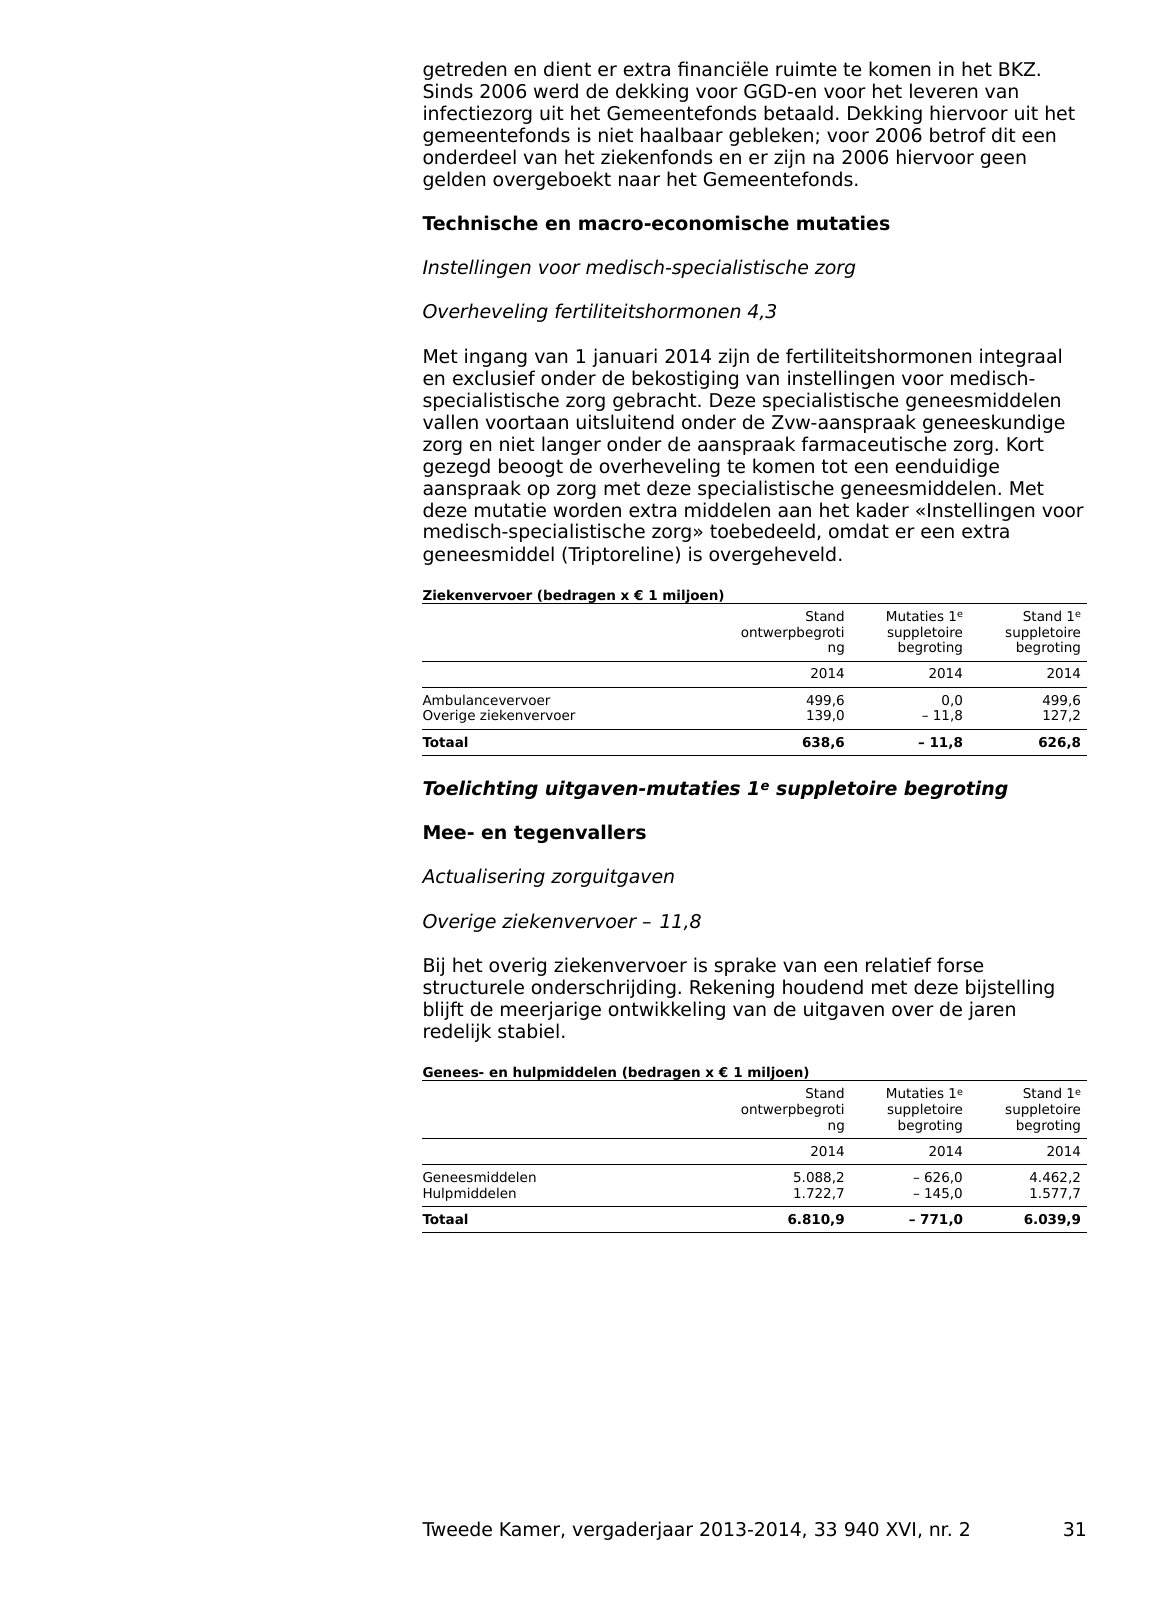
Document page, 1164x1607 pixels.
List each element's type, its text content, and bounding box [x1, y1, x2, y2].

table_cell 1.722,7 [732, 1185, 850, 1206]
table_cell 499,6 [732, 688, 850, 708]
table_cell – 771,0 [850, 1207, 968, 1232]
table_cell Stand ontwerpbegroting [732, 1081, 850, 1138]
table_cell 2014 [969, 1139, 1087, 1164]
table_cell 139,0 [732, 708, 850, 729]
subtitle Overige ziekenvervoer – 11,8 [422, 911, 1087, 932]
table_cell Overige ziekenvervoer [422, 708, 732, 729]
table_cell Stand 1e suppletoire begroting [969, 1081, 1087, 1138]
table_cell 127,2 [969, 708, 1087, 729]
subtitle Technische en macro-economische mutaties [422, 213, 1087, 235]
table_cell Stand 1e suppletoire begroting [969, 604, 1087, 661]
table_cell 4.462,2 [969, 1165, 1087, 1185]
table_cell 6.810,9 [732, 1207, 850, 1232]
table_cell 1.577,7 [969, 1185, 1087, 1206]
table_cell 499,6 [969, 688, 1087, 708]
table_cell 6.039,9 [969, 1207, 1087, 1232]
table_cell Ambulancevervoer [422, 688, 732, 708]
table_header Ziekenvervoer (bedragen x € 1 miljoen) [422, 587, 1087, 603]
table_cell 2014 [850, 662, 968, 687]
table_cell Stand ontwerpbegroting [732, 604, 850, 661]
table_cell Totaal [422, 1207, 732, 1232]
table_cell [422, 604, 732, 661]
subtitle Instellingen voor medisch-specialistische zorg [422, 257, 1087, 279]
table_cell Mutaties 1e suppletoire begroting [850, 604, 968, 661]
text getreden en dient er extra financiële ruimte te komen in het BKZ. Sinds 2006 werd de dekking voor GGD-en voor het leveren van infectiezorg uit het Gemeentefonds betaald. Dekking hiervoor uit het gemeentefonds is niet haalbaar gebleken; voor 2006 betrof dit een onderdeel van het ziekenfonds en er zijn na 2006 hiervoor geen gelden overgeboekt naar het Gemeentefonds. [422, 59, 1087, 191]
subtitle Mee- en tegenvallers [422, 822, 1087, 844]
table_cell 2014 [969, 662, 1087, 687]
table_cell 2014 [732, 662, 850, 687]
table_cell 0,0 [850, 688, 968, 708]
subtitle Actualisering zorguitgaven [422, 866, 1087, 888]
table_cell – 11,8 [850, 730, 968, 755]
subtitle Overheveling fertiliteitshormonen 4,3 [422, 301, 1087, 323]
table_cell – 145,0 [850, 1185, 968, 1206]
table_cell Hulpmiddelen [422, 1185, 732, 1206]
table_cell 2014 [732, 1139, 850, 1164]
table_cell Totaal [422, 730, 732, 755]
subtitle Toelichting uitgaven-mutaties 1e suppletoire begroting [422, 778, 1087, 800]
table_cell [422, 1081, 732, 1138]
table_cell Mutaties 1e suppletoire begroting [850, 1081, 968, 1138]
table_cell [422, 662, 732, 687]
table_cell 5.088,2 [732, 1165, 850, 1185]
table_cell – 11,8 [850, 708, 968, 729]
table_cell Geneesmiddelen [422, 1165, 732, 1185]
table_header Genees- en hulpmiddelen (bedragen x € 1 miljoen) [422, 1065, 1087, 1080]
table_cell – 626,0 [850, 1165, 968, 1185]
text Met ingang van 1 januari 2014 zijn de fertiliteitshormonen integraal en exclusief onder de bekostiging van instellingen voor medisch-specialistische zorg gebracht. Deze specialistische geneesmiddelen vallen voortaan uitsluitend onder de Zvw-aanspraak geneeskundige zorg en niet langer onder de aanspraak farmaceutische zorg. Kort gezegd beoogt de overheveling te komen tot een eenduidige aanspraak op zorg met deze specialistische geneesmiddelen. Met deze mutatie worden extra middelen aan het kader «Instellingen voor medisch-specialistische zorg» toebedeeld, omdat er een extra geneesmiddel (Triptoreline) is overgeheveld. [422, 346, 1087, 565]
table_cell [422, 1139, 732, 1164]
table_cell 638,6 [732, 730, 850, 755]
text Bij het overig ziekenvervoer is sprake van een relatief forse structurele onderschrijding. Rekening houdend met deze bijstelling blijft de meerjarige ontwikkeling van de uitgaven over de jaren redelijk stabiel. [422, 955, 1087, 1043]
table_cell 626,8 [969, 730, 1087, 755]
table_cell 2014 [850, 1139, 968, 1164]
